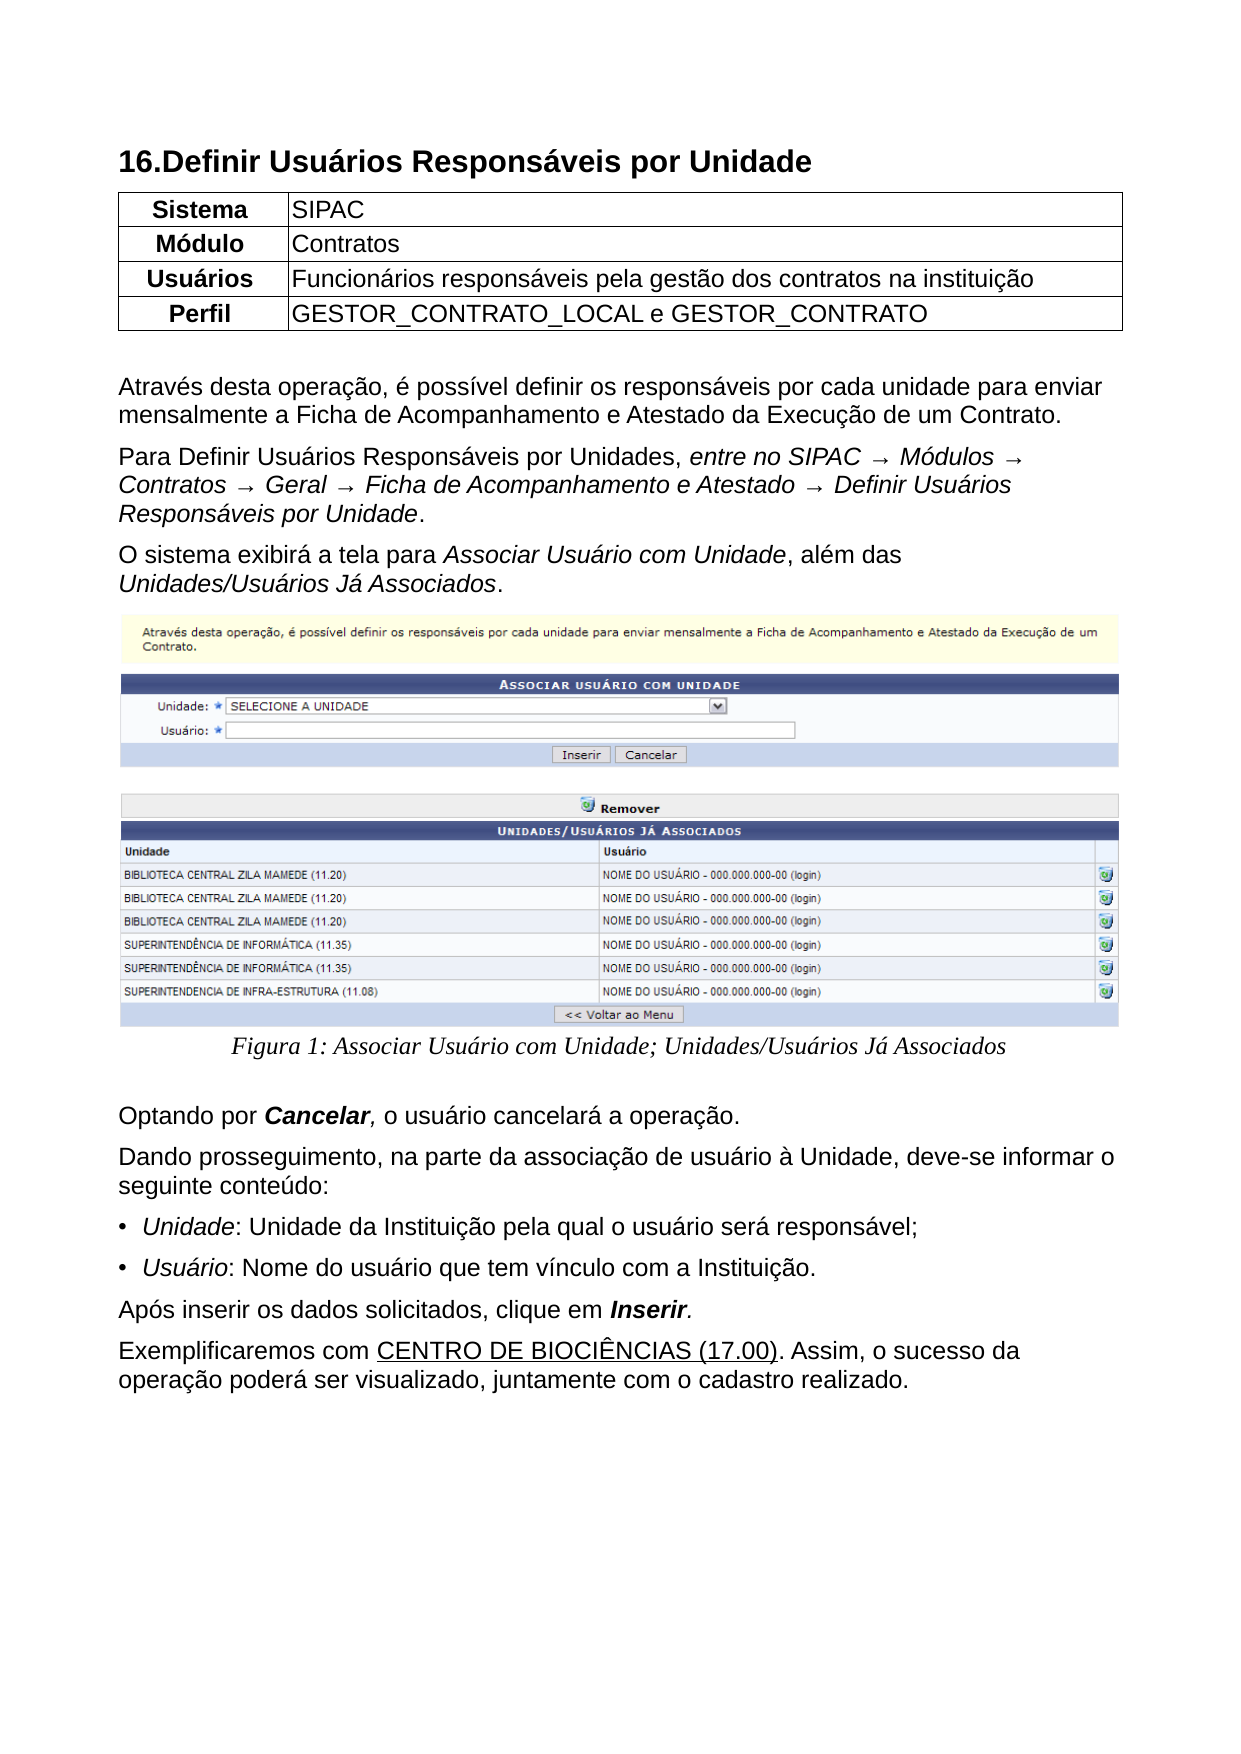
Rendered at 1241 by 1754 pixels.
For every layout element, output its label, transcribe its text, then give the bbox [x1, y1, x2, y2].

list Unidade: Unidade da Instituição pela qual o usuário será responsável; [118, 1212, 1122, 1241]
table_cell Perfil [119, 297, 288, 330]
text Optando por Cancelar, o usuário cancelará a operação. [118, 1101, 1122, 1129]
picture [118, 610, 1123, 1031]
text Figura 1: Associar Usuário com Unidade; Unidades/Usuários Já Associados [118, 1031, 1122, 1059]
text Exemplificaremos com CENTRO DE BIOCIÊNCIAS (17.00). Assim, o sucesso da operação poderá ser visualizado, juntamente com o cadastro realizado. [118, 1336, 1122, 1393]
text Para Definir Usuários Responsáveis por Unidades, entre no SIPAC → Módulos → Contratos → Geral → Ficha de Acompanhamento e Atestado → Definir Usuários Responsáveis por Unidade. [118, 442, 1122, 528]
text Através desta operação, é possível definir os responsáveis por cada unidade para enviar mensalmente a Ficha de Acompanhamento e Atestado da Execução de um Contrato. [118, 372, 1122, 429]
table_cell Módulo [119, 227, 288, 261]
list Usuário: Nome do usuário que tem vínculo com a Instituição. [118, 1253, 1122, 1282]
text O sistema exibirá a tela para Associar Usuário com Unidade, além das Unidades/Usuários Já Associados. [118, 540, 1122, 598]
text Após inserir os dados solicitados, clique em Inserir. [118, 1295, 1122, 1323]
table_cell GESTOR_CONTRATO_LOCAL e GESTOR_CONTRATO [289, 297, 1122, 330]
table_cell Usuários [119, 262, 288, 296]
table_header Sistema [119, 193, 288, 226]
table_cell Contratos [289, 227, 1122, 261]
table_header SIPAC [289, 193, 1122, 226]
subtitle 16.Definir Usuários Responsáveis por Unidade [118, 143, 1122, 179]
table_cell Funcionários responsáveis pela gestão dos contratos na instituição [289, 262, 1122, 296]
text Dando prosseguimento, na parte da associação de usuário à Unidade, deve-se informar o seguinte conteúdo: [118, 1142, 1122, 1199]
